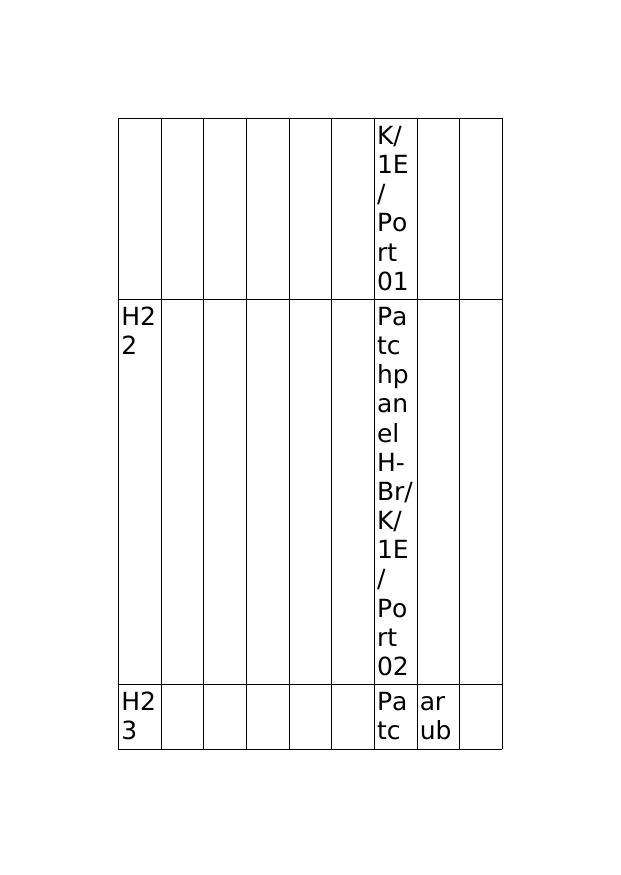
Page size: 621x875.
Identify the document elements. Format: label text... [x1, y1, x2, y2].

table_cell [247, 119, 289, 299]
table_cell [418, 300, 459, 684]
table_cell [290, 685, 331, 748]
table_cell [162, 119, 203, 299]
table_cell [460, 300, 502, 684]
table_cell [204, 300, 246, 684]
table_cell [332, 119, 374, 299]
table_cell H22 [119, 300, 161, 684]
table_cell [418, 119, 459, 299]
table_cell [332, 300, 374, 684]
table_cell H23 [119, 685, 161, 748]
table_cell Patchpanel H-Br/K/1E / Port 02 [375, 300, 417, 684]
table_cell [460, 685, 502, 748]
table_cell [460, 119, 502, 299]
table_cell [162, 300, 203, 684]
table_cell [247, 300, 289, 684]
table_cell arub [418, 685, 459, 748]
table_cell [204, 685, 246, 748]
table_cell [290, 119, 331, 299]
table_cell [119, 119, 161, 299]
table_cell [247, 685, 289, 748]
table_cell Patc [375, 685, 417, 748]
table_cell [162, 685, 203, 748]
table_cell [204, 119, 246, 299]
table_cell [332, 685, 374, 748]
table_cell [290, 300, 331, 684]
table_cell K/1E / Port 01 [375, 119, 417, 299]
